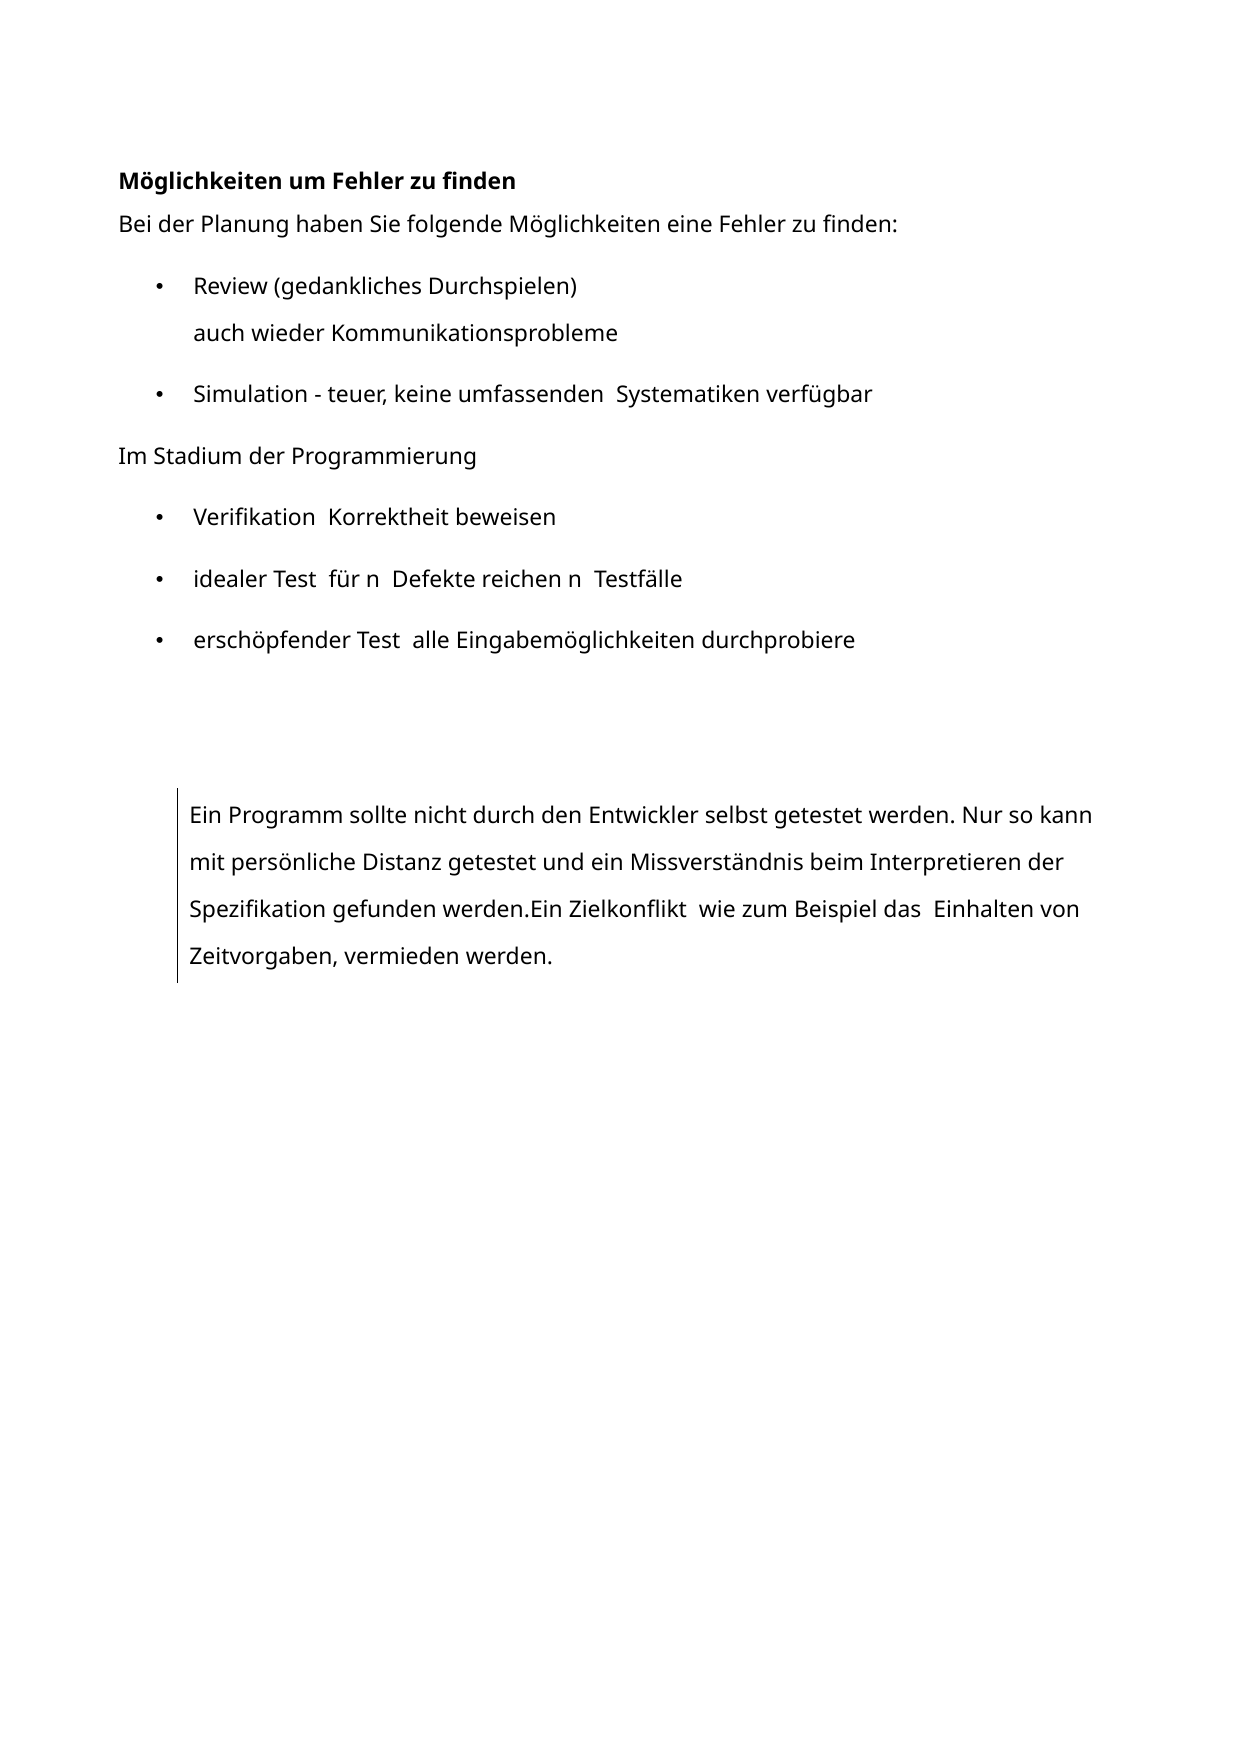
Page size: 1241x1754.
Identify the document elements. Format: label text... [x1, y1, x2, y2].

text Im Stadium der Programmierung [118, 440, 1122, 471]
list idealer Test für n Defekte reichen n Testfälle [156, 563, 1122, 594]
text Bei der Planung haben Sie folgende Möglichkeiten eine Fehler zu finden: [118, 208, 1122, 240]
text Ein Programm sollte nicht durch den Entwickler selbst getestet werden. Nur so kann mit persönliche Distanz getestet und ein Missverständnis beim Interpretieren der Spezifikation gefunden werden.Ein Zielkonflikt wie zum Beispiel das Einhalten von Zeitvorgaben, vermieden werden. [178, 788, 1122, 983]
list erschöpfender Test alle Eingabemöglichkeiten durchprobiere [156, 624, 1122, 655]
list Verifikation Korrektheit beweisen [156, 501, 1122, 532]
list Simulation - teuer, keine umfassenden Systematiken verfügbar [156, 378, 1122, 409]
list Review (gedankliches Durchspielen) auch wieder Kommunikationsprobleme [156, 270, 1122, 348]
subtitle Möglichkeiten um Fehler zu finden [118, 165, 1122, 196]
